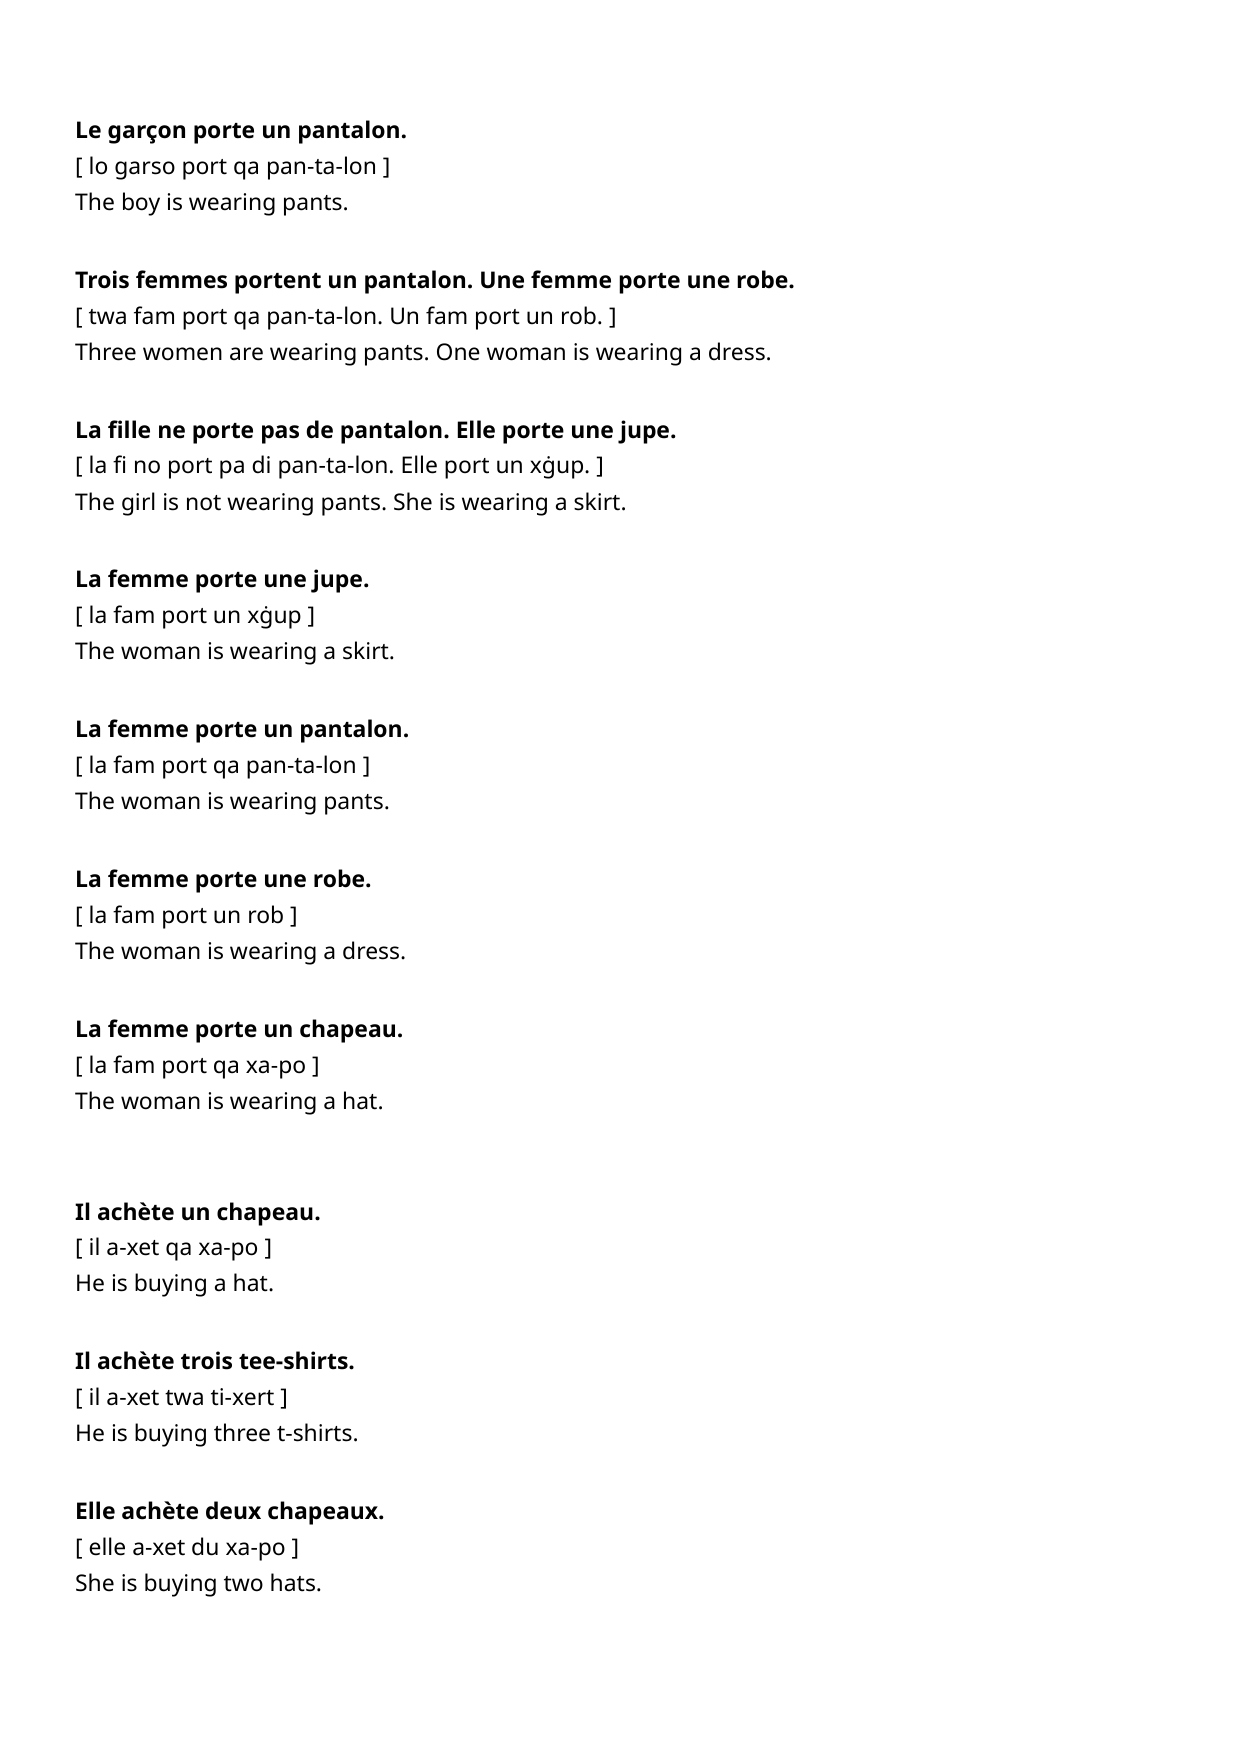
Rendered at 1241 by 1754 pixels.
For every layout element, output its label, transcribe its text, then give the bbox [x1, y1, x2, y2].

text Elle achète deux chapeaux. [ elle a-xet du xa-po ] She is buying two hats. [75, 1495, 1165, 1598]
text La femme porte un pantalon. [ la fam port qa pan-ta-lon ] The woman is wearing pants. [75, 713, 1165, 816]
text La femme porte une robe. [ la fam port un rob ] The woman is wearing a dress. [75, 863, 1165, 966]
text Il achète un chapeau. [ il a-xet qa xa-po ] He is buying a hat. [75, 1123, 1165, 1298]
text Trois femmes portent un pantalon. Une femme porte une robe. [ twa fam port qa pan-ta-lon. Un fam port un rob. ] Three women are wearing pants. One woman is wearing a dress. [75, 264, 1165, 367]
text La femme porte une jupe. [ la fam port un xġup ] The woman is wearing a skirt. [75, 563, 1165, 666]
text Il achète trois tee-shirts. [ il a-xet twa ti-xert ] He is buying three t-shirts. [75, 1345, 1165, 1448]
text Le garçon porte un pantalon. [ lo garso port qa pan-ta-lon ] The boy is wearing pants. [75, 114, 1165, 217]
text La femme porte un chapeau. [ la fam port qa xa-po ] The woman is wearing a hat. [75, 1013, 1165, 1116]
text La fille ne porte pas de pantalon. Elle porte une jupe. [ la fi no port pa di pan-ta-lon. Elle port un xġup. ] The girl is not wearing pants. She is wearing a skirt. [75, 413, 1165, 517]
